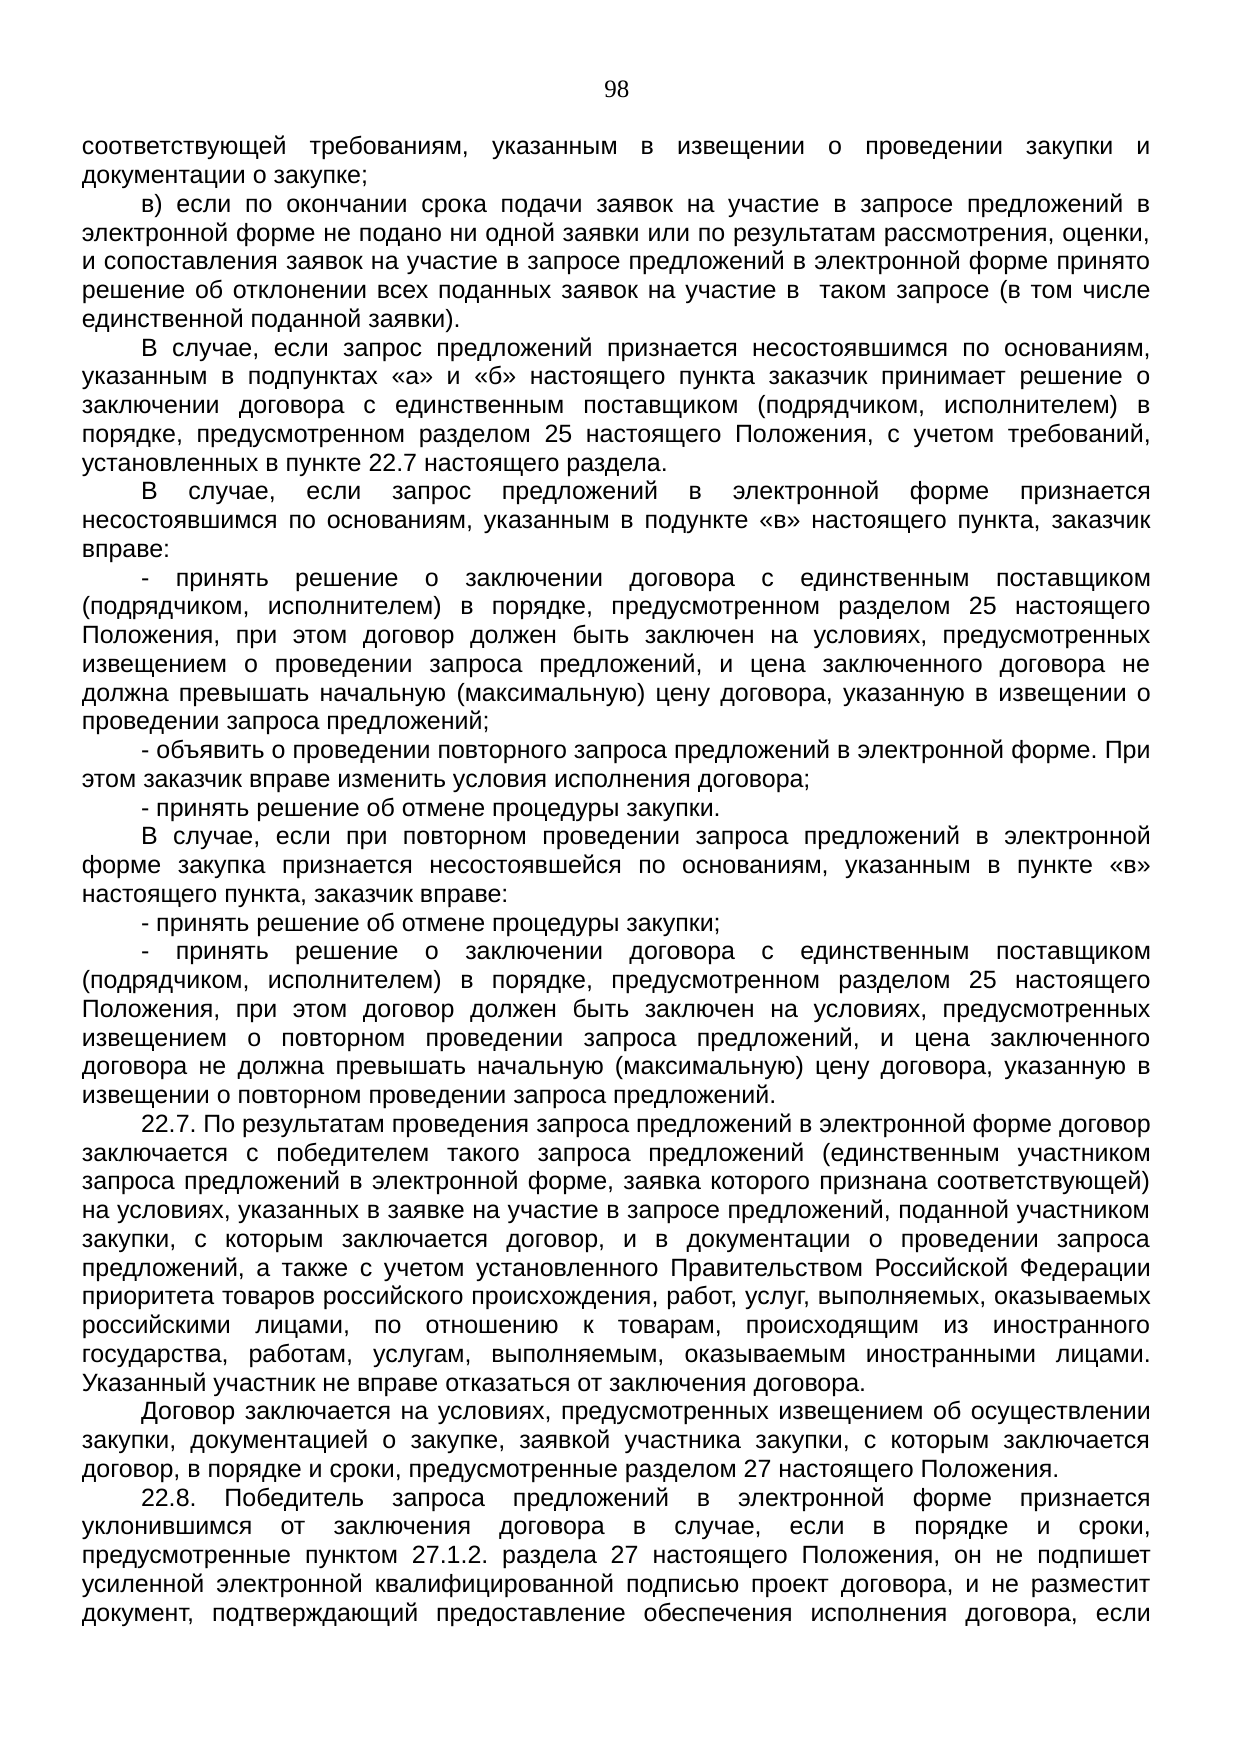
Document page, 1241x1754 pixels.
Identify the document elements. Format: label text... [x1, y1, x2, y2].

text - принять решение о заключении договора с единственным поставщиком (подрядчиком, исполнителем) в порядке, предусмотренном разделом 25 настоящего Положения, при этом договор должен быть заключен на условиях, предусмотренных извещением о повторном проведении запроса предложений, и цена заключенного договора не должна превышать начальную (максимальную) цену договора, указанную в извещении о повторном проведении запроса предложений. [82, 936, 1152, 1109]
text В случае, если запрос предложений признается несостоявшимся по основаниям, указанным в подпунктах «а» и «б» настоящего пункта заказчик принимает решение о заключении договора с единственным поставщиком (подрядчиком, исполнителем) в порядке, предусмотренном разделом 25 настоящего Положения, с учетом требований, установленных в пункте 22.7 настоящего раздела. [82, 332, 1152, 476]
text в) если по окончании срока подачи заявок на участие в запросе предложений в электронной форме не подано ни одной заявки или по результатам рассмотрения, оценки, и сопоставления заявок на участие в запросе предложений в электронной форме принято решение об отклонении всех поданных заявок на участие в таком запросе (в том числе единственной поданной заявки). [82, 189, 1152, 332]
text - принять решение о заключении договора с единственным поставщиком (подрядчиком, исполнителем) в порядке, предусмотренном разделом 25 настоящего Положения, при этом договор должен быть заключен на условиях, предусмотренных извещением о проведении запроса предложений, и цена заключенного договора не должна превышать начальную (максимальную) цену договора, указанную в извещении о проведении запроса предложений; [82, 562, 1152, 735]
text - принять решение об отмене процедуры закупки. [82, 792, 1152, 821]
text 22.7. По результатам проведения запроса предложений в электронной форме договор заключается с победителем такого запроса предложений (единственным участником запроса предложений в электронной форме, заявка которого признана соответствующей) на условиях, указанных в заявке на участие в запросе предложений, поданной участником закупки, с которым заключается договор, и в документации о проведении запроса предложений, а также с учетом установленного Правительством Российской Федерации приоритета товаров российского происхождения, работ, услуг, выполняемых, оказываемых российскими лицами, по отношению к товарам, происходящим из иностранного государства, работам, услугам, выполняемым, оказываемым иностранными лицами. Указанный участник не вправе отказаться от заключения договора. [82, 1109, 1152, 1396]
text 22.8. Победитель запроса предложений в электронной форме признается уклонившимся от заключения договора в случае, если в порядке и сроки, предусмотренные пунктом 27.1.2. раздела 27 настоящего Положения, он не подпишет усиленной электронной квалифицированной подписью проект договора, и не разместит документ, подтверждающий предоставление обеспечения исполнения договора, если [82, 1482, 1152, 1626]
text В случае, если запрос предложений в электронной форме признается несостоявшимся по основаниям, указанным в подункте «в» настоящего пункта, заказчик вправе: [82, 476, 1152, 562]
text В случае, если при повторном проведении запроса предложений в электронной форме закупка признается несостоявшейся по основаниям, указанным в пункте «в» настоящего пункта, заказчик вправе: [82, 821, 1152, 907]
text Договор заключается на условиях, предусмотренных извещением об осуществлении закупки, документацией о закупке, заявкой участника закупки, с которым заключается договор, в порядке и сроки, предусмотренные разделом 27 настоящего Положения. [82, 1396, 1152, 1482]
text - объявить о проведении повторного запроса предложений в электронной форме. При этом заказчик вправе изменить условия исполнения договора; [82, 735, 1152, 792]
text соответствующей требованиям, указанным в извещении о проведении закупки и документации о закупке; [82, 131, 1152, 189]
text - принять решение об отмене процедуры закупки; [82, 907, 1152, 936]
